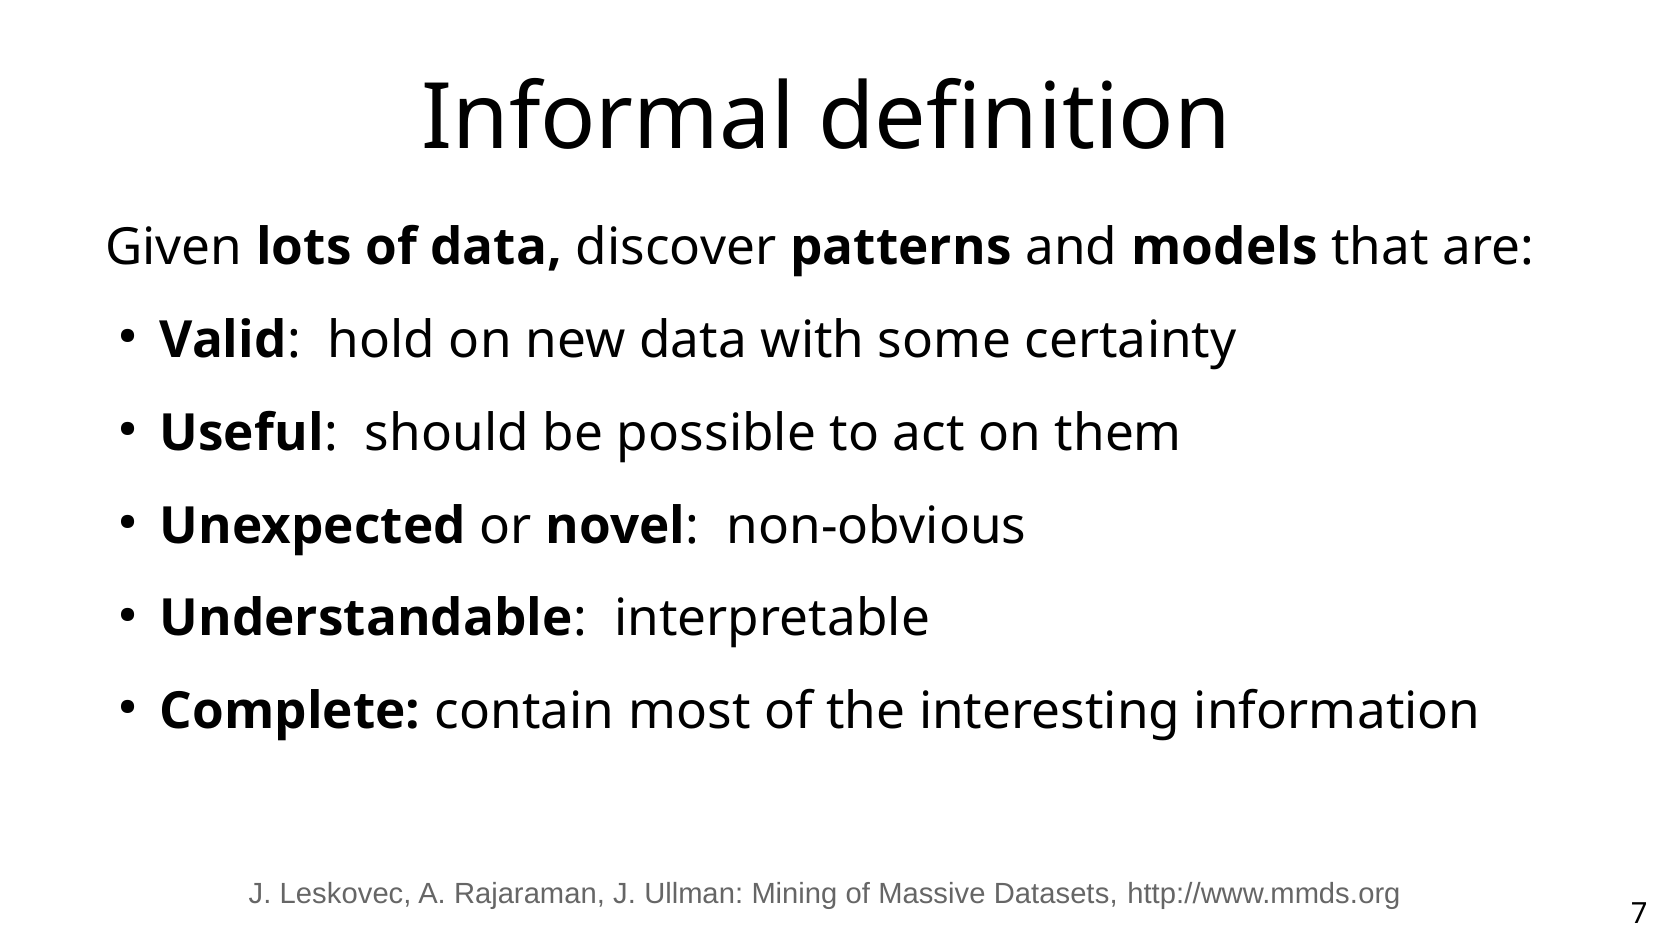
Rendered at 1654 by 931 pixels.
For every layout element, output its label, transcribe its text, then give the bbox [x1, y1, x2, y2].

list Given lots of data, discover patterns and models that are: Valid: hold on new data with some certainty Useful: should be possible to act on them Unexpected or novel: non-obvious Understandable: interpretable Complete: contain most of the interesting information [105, 210, 1561, 793]
title Informal definition [82, 1, 1571, 226]
text_box J. Leskovec, A. Rajaraman, J. Ullman: Mining of Massive Datasets, http://www.mmds.org [221, 870, 1437, 921]
